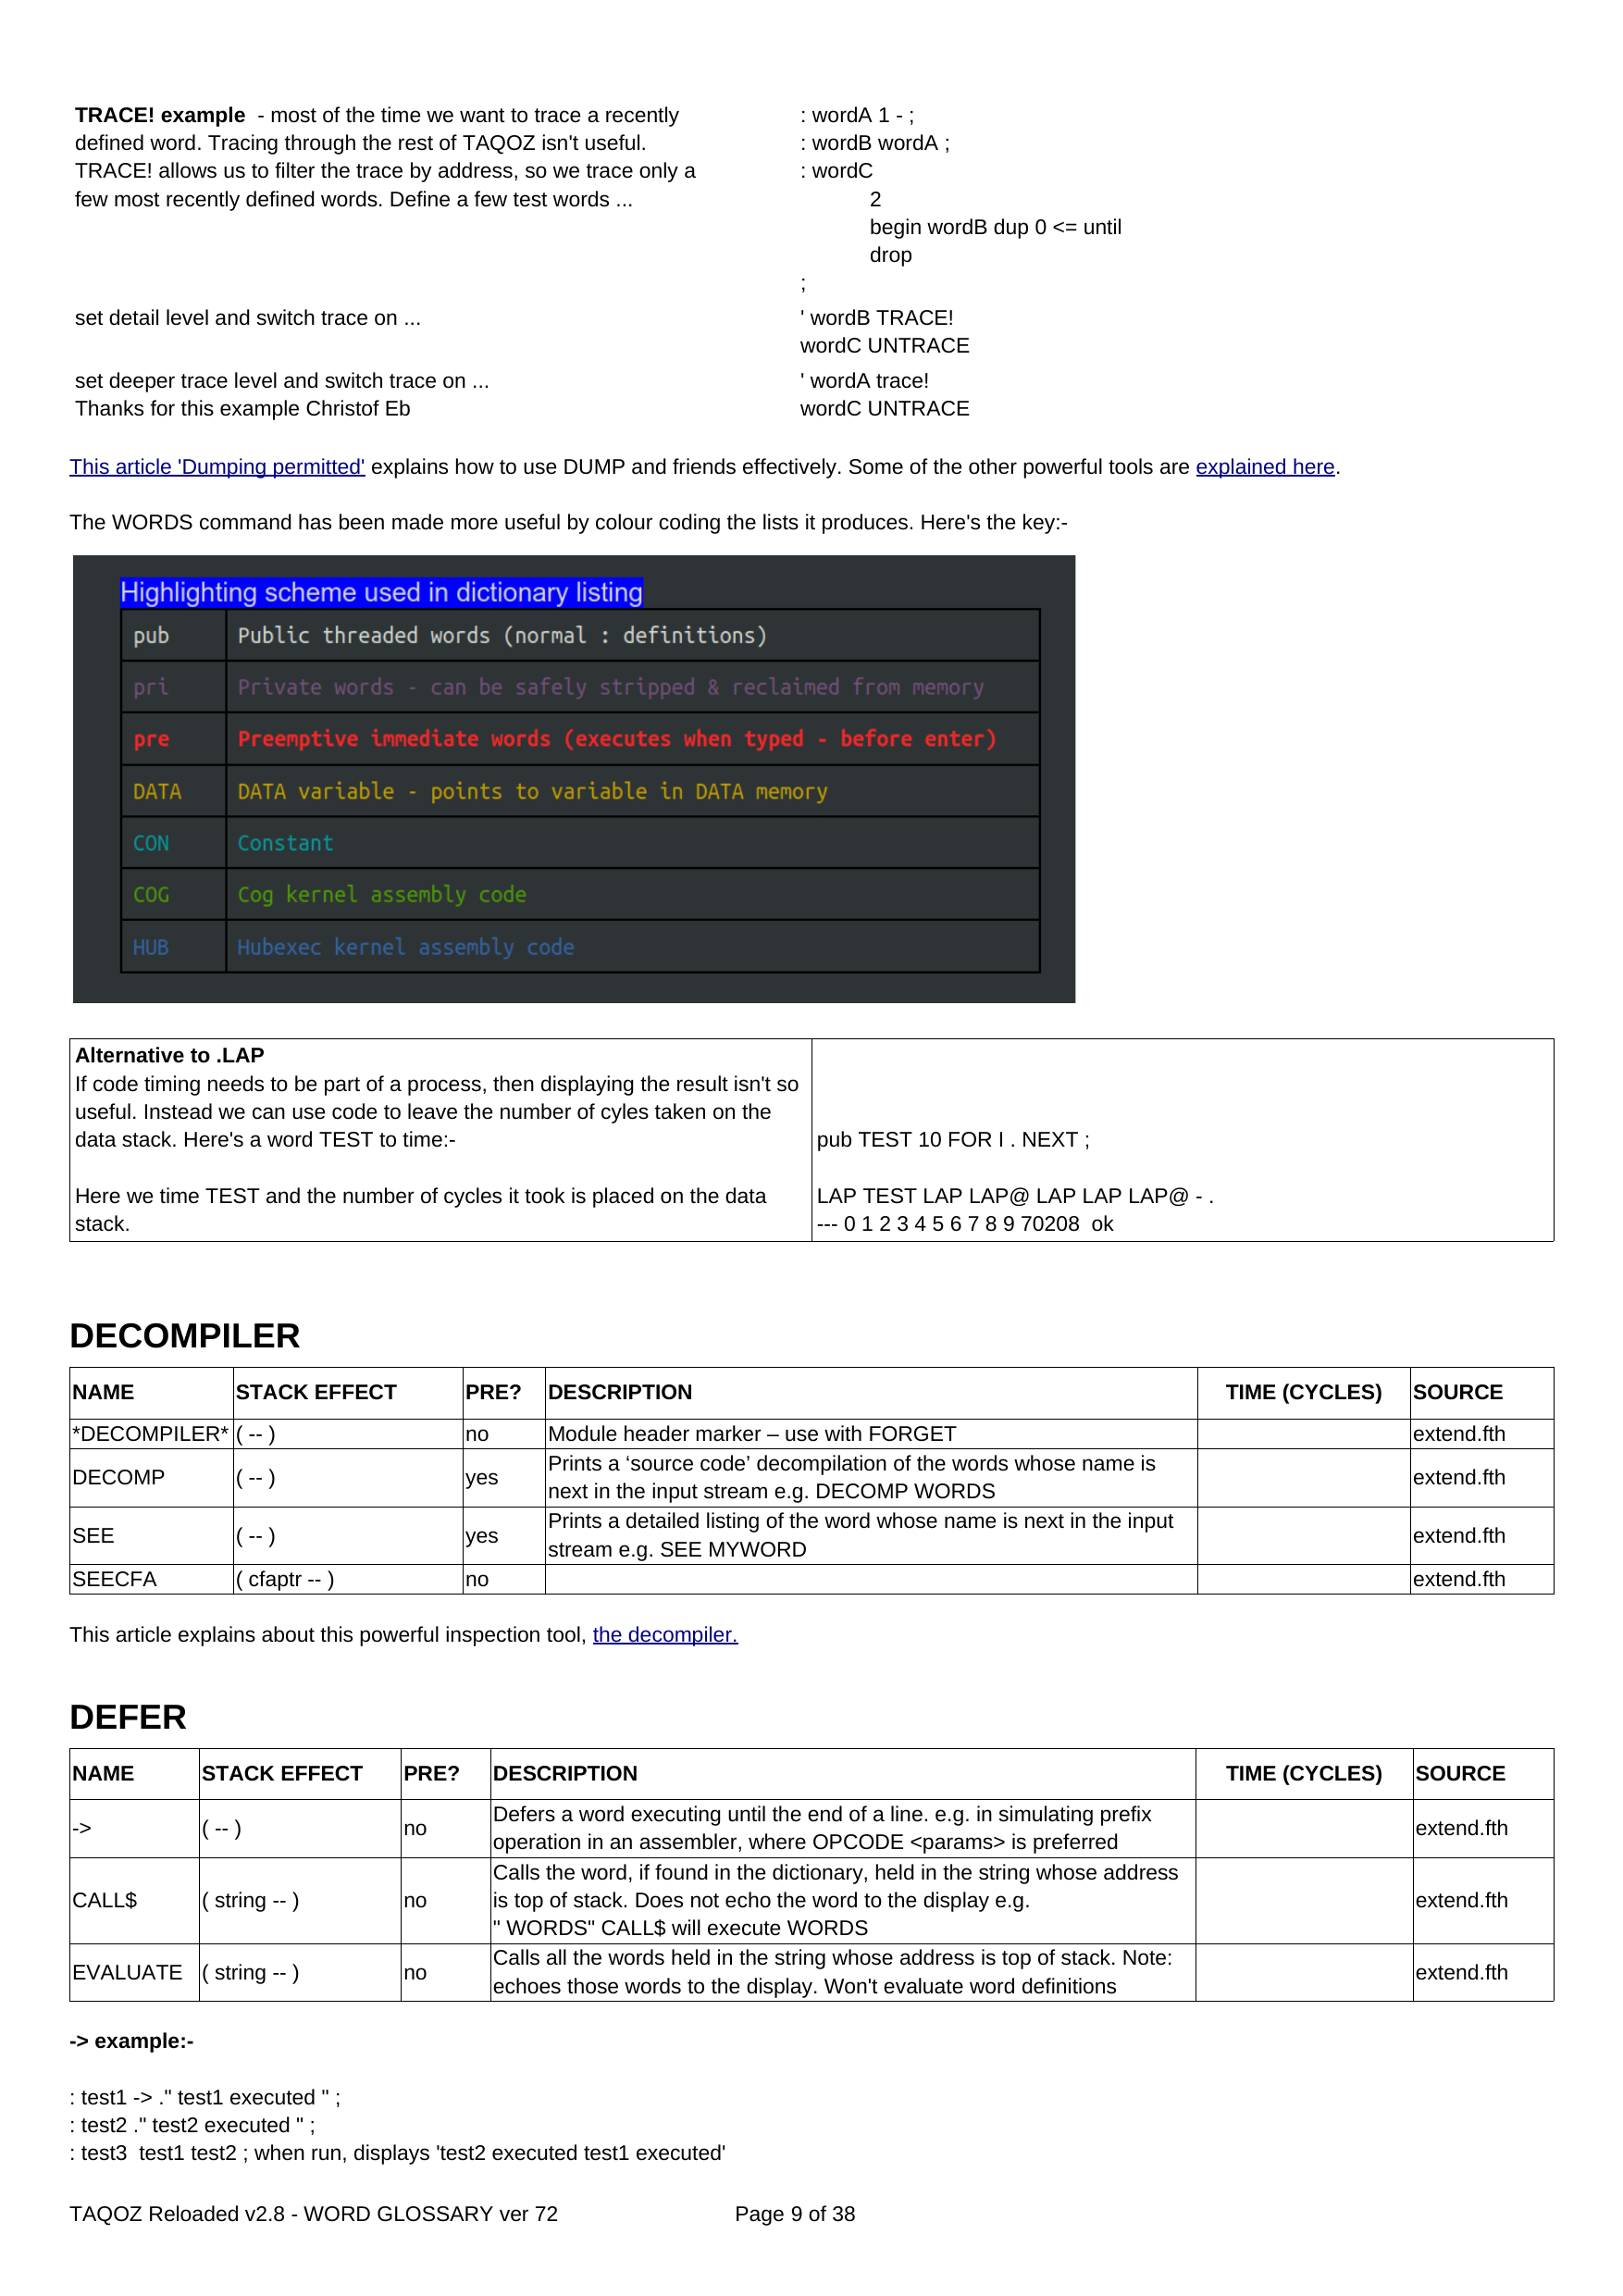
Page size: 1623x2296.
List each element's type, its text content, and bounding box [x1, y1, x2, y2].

table_cell ( string -- ) [200, 1858, 401, 1942]
table_header PRE? [402, 1749, 490, 1799]
table_cell CALL$ [70, 1858, 199, 1942]
table_cell yes [464, 1508, 545, 1564]
table_cell no [402, 1800, 490, 1857]
table_cell EVALUATE [70, 1944, 199, 2001]
table_header Alternative to .LAP If code timing needs to be part of a process, then displaying the result isn't so useful. Instead we can use code to leave the number of cyles taken on the data stack. Here's a word TEST to time:- Here we time TEST and the number of cycles it took is placed on the data stack. [70, 1039, 811, 1241]
text This article explains about this powerful inspection tool, the decompiler. [69, 1622, 1554, 1646]
table_cell extend.fth [1411, 1508, 1554, 1564]
table_cell ' wordA trace! wordC UNTRACE [725, 363, 1554, 426]
table_header PRE? [464, 1368, 545, 1418]
table_cell -> [70, 1800, 199, 1857]
subtitle DEFER [69, 1696, 1554, 1736]
text -> example:- [69, 2029, 1554, 2054]
table_cell extend.fth [1414, 1858, 1554, 1942]
table_header SOURCE [1411, 1368, 1554, 1418]
table_cell [1198, 1449, 1410, 1506]
table_header STACK EFFECT [200, 1749, 401, 1799]
table_cell [546, 1565, 1197, 1594]
table_cell ( string -- ) [200, 1944, 401, 2001]
table_cell [1198, 1565, 1410, 1594]
table_cell Prints a ‘source code’ decompilation of the words whose name is next in the input stream e.g. DECOMP WORDS [546, 1449, 1197, 1506]
table_cell [1196, 1944, 1413, 2001]
table_cell set deeper trace level and switch trace on ... Thanks for this example Christof Eb [69, 363, 725, 426]
table_cell set detail level and switch trace on ... [69, 300, 725, 363]
table_header DESCRIPTION [546, 1368, 1197, 1418]
table_cell ( -- ) [234, 1508, 463, 1564]
table_header : wordA 1 - ; : wordB wordA ; : wordC 2 begin wordB dup 0 <= until drop ; [725, 97, 1554, 300]
table_cell Prints a detailed listing of the word whose name is next in the input stream e.g. SEE MYWORD [546, 1508, 1197, 1564]
table_header NAME [70, 1749, 199, 1799]
text : test3 test1 test2 ; when run, displays 'test2 executed test1 executed' [69, 2141, 1554, 2165]
table_cell Module header marker – use with FORGET [546, 1420, 1197, 1448]
table_cell ( -- ) [234, 1420, 463, 1448]
table_cell Calls the word, if found in the dictionary, held in the string whose address is top of stack. Does not echo the word to the display e.g. " WORDS" CALL$ will execute WORDS [491, 1858, 1196, 1942]
table_header SOURCE [1414, 1749, 1554, 1799]
table_cell [1198, 1508, 1410, 1564]
table_cell ' wordB TRACE! wordC UNTRACE [725, 300, 1554, 363]
table_cell ( -- ) [200, 1800, 401, 1857]
table_header TIME (CYCLES) [1198, 1368, 1410, 1418]
table_cell *DECOMPILER* [70, 1420, 233, 1448]
table_cell no [402, 1858, 490, 1942]
table_cell ( -- ) [234, 1449, 463, 1506]
table_cell [1196, 1858, 1413, 1942]
table_cell extend.fth [1414, 1944, 1554, 2001]
table_cell no [464, 1565, 545, 1594]
table_cell [1196, 1800, 1413, 1857]
table_cell SEECFA [70, 1565, 233, 1594]
table_cell ( cfaptr -- ) [234, 1565, 463, 1594]
picture [73, 555, 1076, 1003]
table_header pub TEST 10 FOR I . NEXT ; LAP TEST LAP LAP@ LAP LAP LAP@ - . --- 0 1 2 3 4 5 6 7 8 9 70208 ok [812, 1039, 1554, 1241]
table_cell SEE [70, 1508, 233, 1564]
table_header STACK EFFECT [234, 1368, 463, 1418]
table_cell extend.fth [1411, 1449, 1554, 1506]
table_cell DECOMP [70, 1449, 233, 1506]
table_cell Defers a word executing until the end of a line. e.g. in simulating prefix operation in an assembler, where OPCODE <params> is preferred [491, 1800, 1196, 1857]
table_cell Calls all the words held in the string whose address is top of stack. Note: echoes those words to the display. Won't evaluate word definitions [491, 1944, 1196, 2001]
subtitle DECOMPILER [69, 1315, 1554, 1355]
text The WORDS command has been made more useful by colour coding the lists it produces. Here's the key:- [69, 510, 1554, 534]
text : test1 -> ." test1 executed " ; [69, 2085, 1554, 2109]
text : test2 ." test2 executed " ; [69, 2113, 1554, 2137]
table_cell [1198, 1420, 1410, 1448]
table_cell yes [464, 1449, 545, 1506]
table_header NAME [70, 1368, 233, 1418]
table_cell no [402, 1944, 490, 2001]
text This article 'Dumping permitted' explains how to use DUMP and friends effectively. Some of the other powerful tools are explained here. [69, 454, 1554, 478]
table_header TIME (CYCLES) [1196, 1749, 1413, 1799]
table_header TRACE! example - most of the time we want to trace a recently defined word. Tracing through the rest of TAQOZ isn't useful. TRACE! allows us to filter the trace by address, so we trace only a few most recently defined words. Define a few test words ... [69, 97, 725, 300]
table_cell no [464, 1420, 545, 1448]
table_cell extend.fth [1414, 1800, 1554, 1857]
table_cell extend.fth [1411, 1420, 1554, 1448]
table_cell extend.fth [1411, 1565, 1554, 1594]
table_header DESCRIPTION [491, 1749, 1196, 1799]
